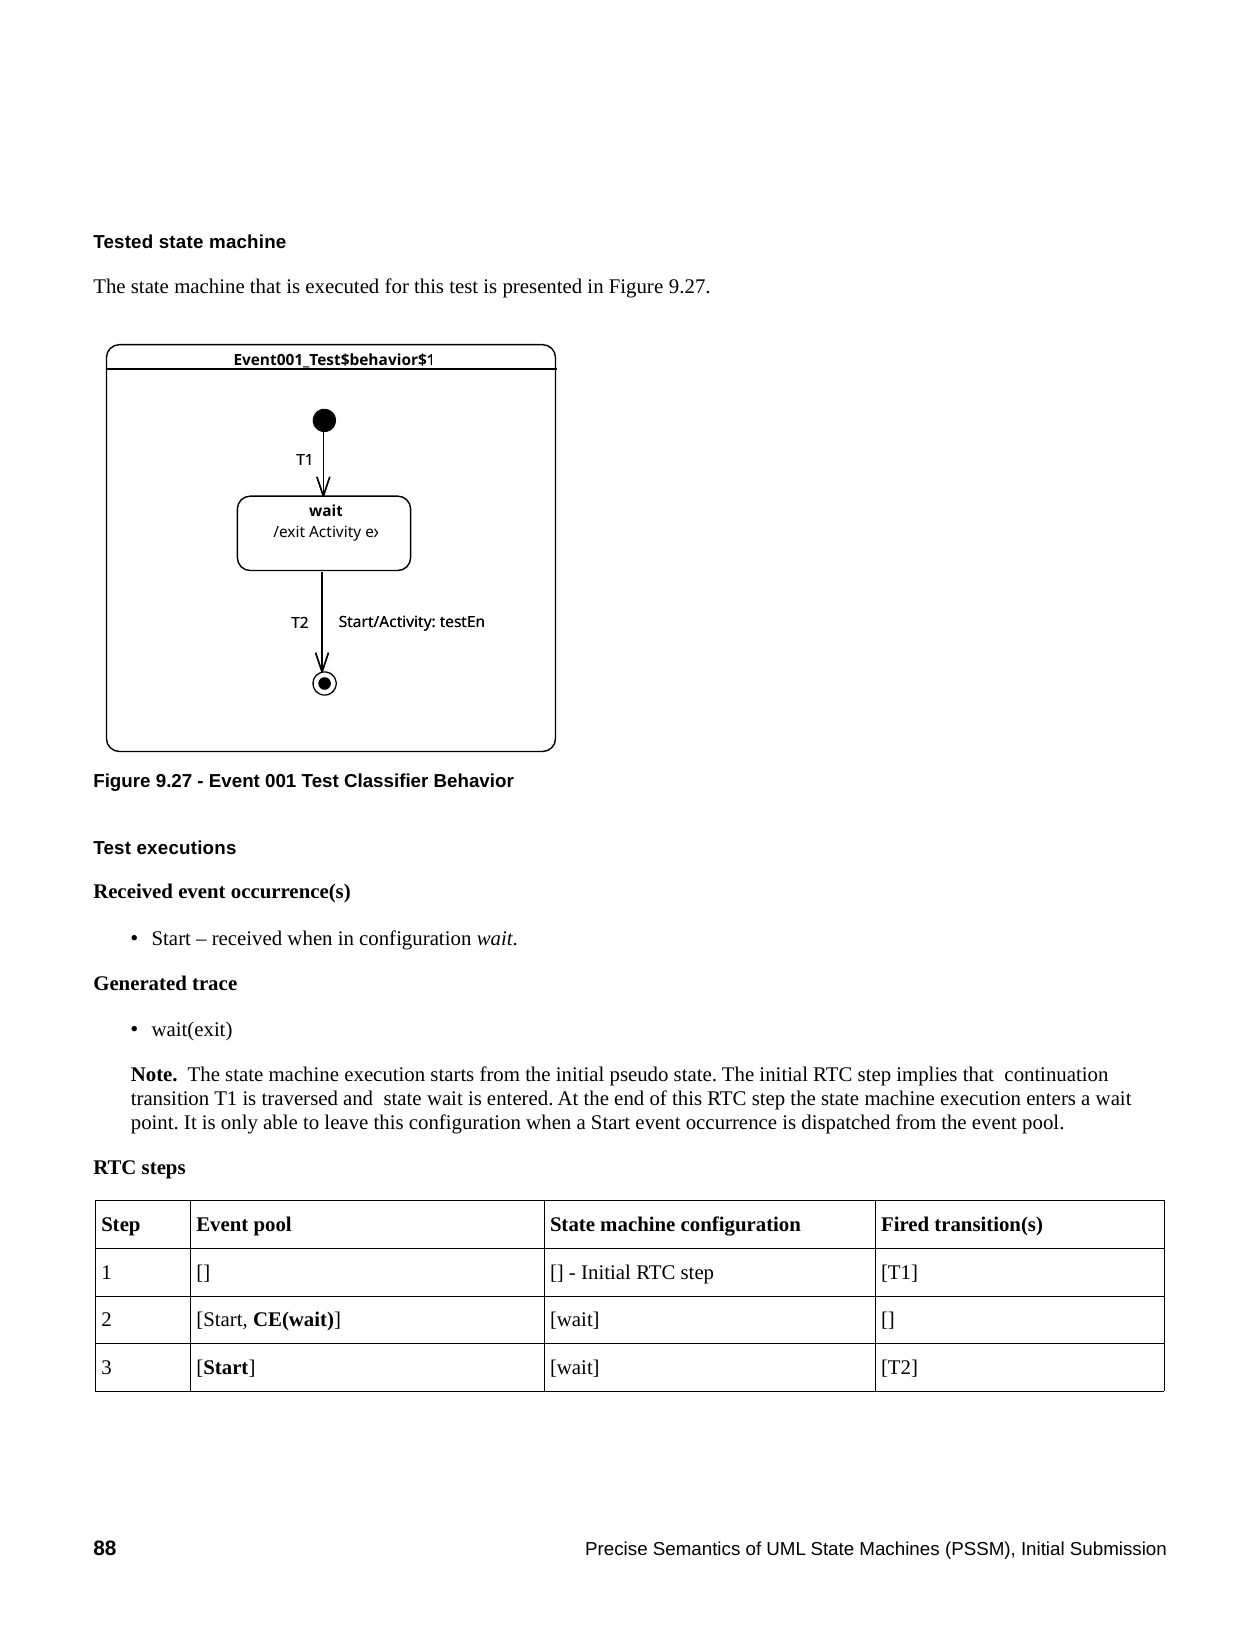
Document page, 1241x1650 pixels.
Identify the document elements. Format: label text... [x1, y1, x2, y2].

table_cell [] - Initial RTC step [545, 1249, 875, 1296]
table_cell [T1] [876, 1249, 1164, 1296]
table_cell [Start, CE(wait)] [191, 1297, 544, 1343]
table_header Step [96, 1201, 190, 1248]
table_cell 2 [96, 1297, 190, 1343]
table_cell 3 [96, 1344, 190, 1391]
table_cell [] [876, 1297, 1164, 1343]
text Generated trace [93, 971, 1164, 995]
table_cell [T2] [876, 1344, 1164, 1391]
text Received event occurrence(s) [93, 879, 1164, 903]
subtitle Test executions [93, 837, 1164, 858]
table_cell 1 [96, 1249, 190, 1296]
table_cell [wait] [545, 1297, 875, 1343]
table_header Event pool [191, 1201, 544, 1248]
list Start – received when in configuration wait. [131, 924, 1164, 949]
table_header State machine configuration [545, 1201, 875, 1248]
text RTC steps [93, 1155, 1164, 1179]
text Note. The state machine execution starts from the initial pseudo state. The initial RTC step implies that continuation transition T1 is traversed and state wait is entered. At the end of this RTC step the state machine execution enters a wait point. It is only able to leave this configuration when a Start event occurrence is dispatched from the event pool. [131, 1062, 1164, 1134]
table_header Fired transition(s) [876, 1201, 1164, 1248]
list wait(exit) [131, 1016, 1164, 1041]
text The state machine that is executed for this test is presented in Figure 9.27. [93, 274, 1164, 298]
text Figure 9.27 - Event 001 Test Classifier Behavior [93, 331, 570, 791]
table_cell [wait] [545, 1344, 875, 1391]
subtitle Tested state machine [93, 231, 1164, 253]
table_cell [Start] [191, 1344, 544, 1391]
table_cell [] [191, 1249, 544, 1296]
